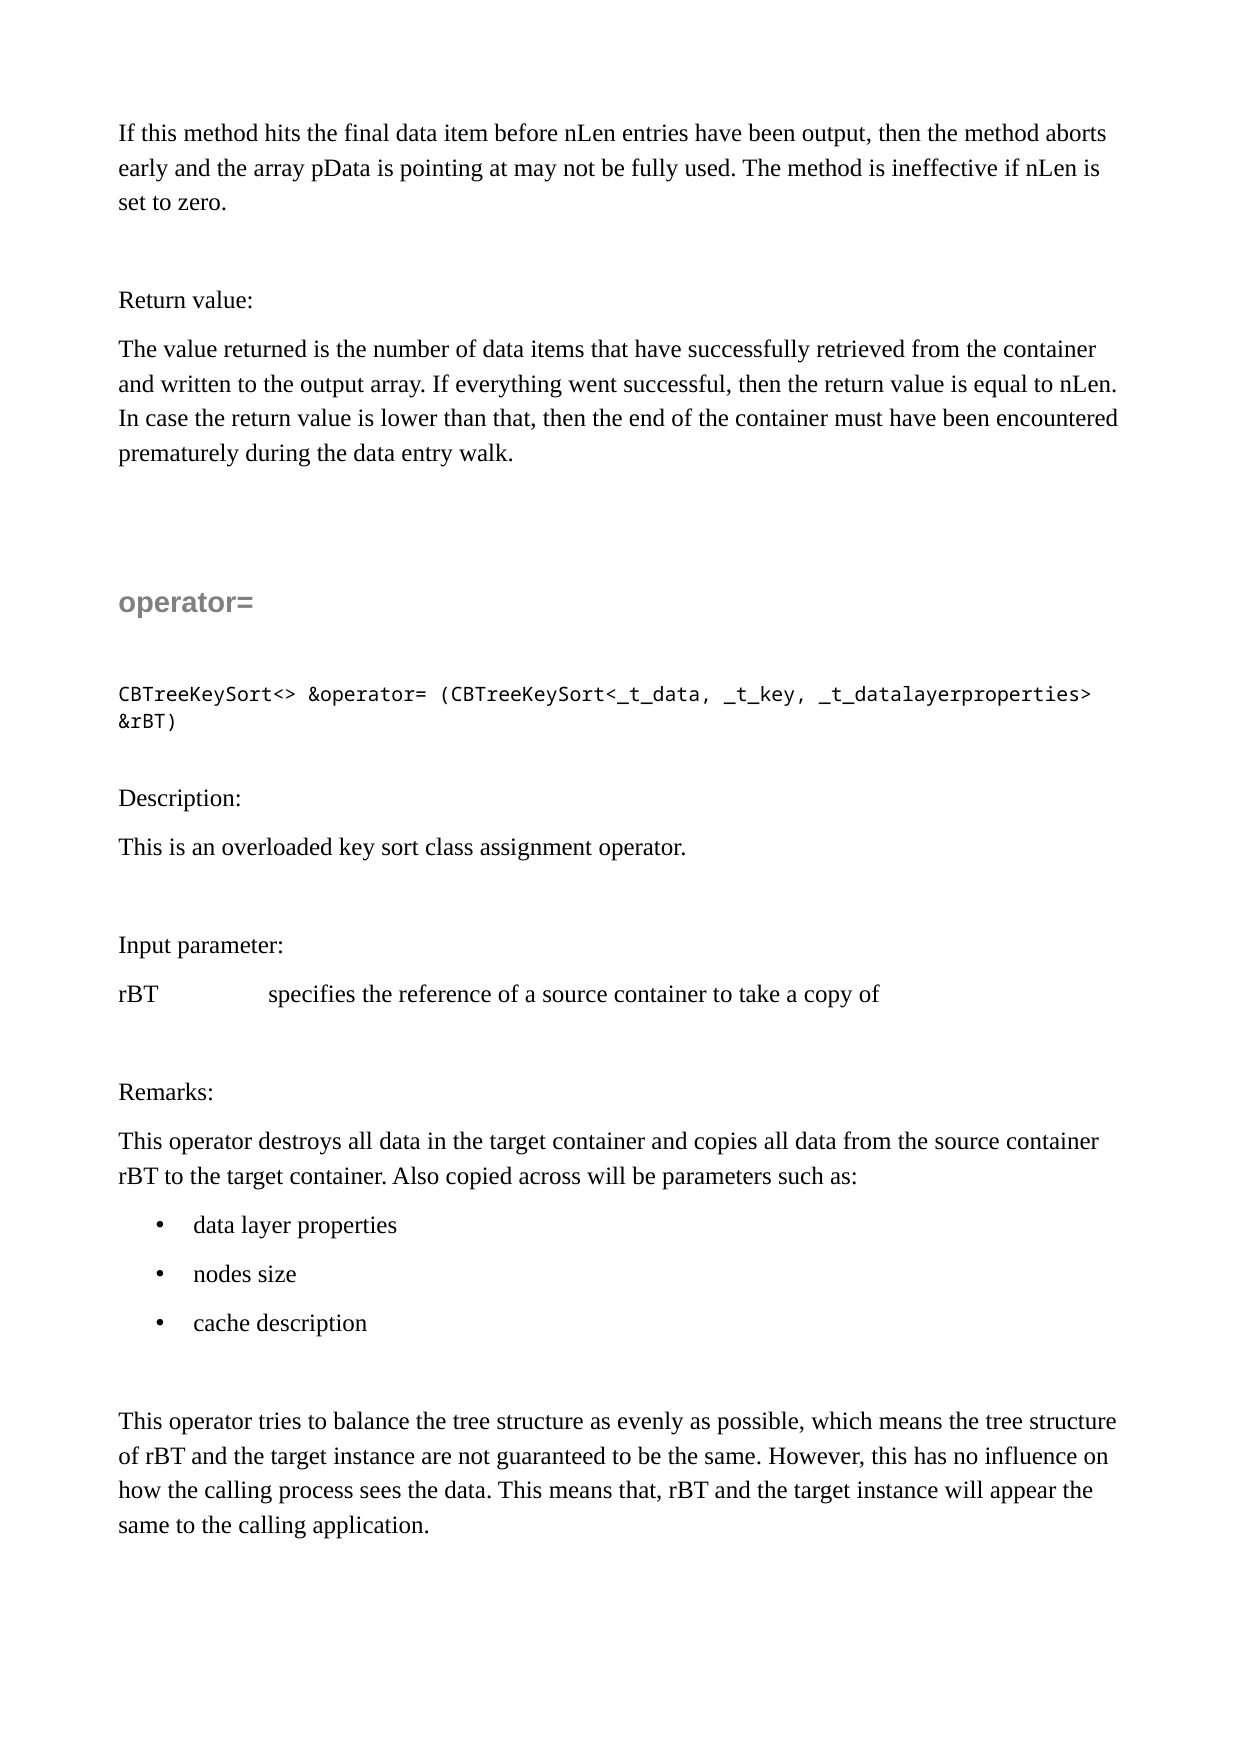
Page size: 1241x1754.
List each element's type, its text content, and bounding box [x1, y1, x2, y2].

text This operator destroys all data in the target container and copies all data from the source container rBT to the target container. Also copied across will be parameters such as: [118, 1126, 1122, 1190]
list nodes size [156, 1259, 1122, 1288]
text Input parameter: [118, 930, 1122, 959]
text This is an overloaded key sort class assignment operator. [118, 832, 1122, 861]
text CBTreeKeySort<> &operator= (CBTreeKeySort<_t_data, _t_key, _t_datalayerproperties> &rBT) [118, 680, 1122, 734]
text Description: [118, 783, 1122, 812]
text rBT specifies the reference of a source container to take a copy of [118, 979, 1122, 1008]
list cache description [156, 1308, 1122, 1337]
text Return value: [118, 285, 1122, 314]
subtitle operator= [118, 585, 1122, 618]
text The value returned is the number of data items that have successfully retrieved from the container and written to the output array. If everything went successful, then the return value is equal to nLen. In case the return value is lower than that, then the end of the container must have been encountered prematurely during the data entry walk. [118, 334, 1122, 466]
text Remarks: [118, 1077, 1122, 1106]
list data layer properties [156, 1210, 1122, 1239]
text This operator tries to balance the tree structure as evenly as possible, which means the tree structure of rBT and the target instance are not guaranteed to be the same. However, this has no influence on how the calling process sees the data. This means that, rBT and the target instance will appear the same to the calling application. [118, 1406, 1122, 1538]
text If this method hits the final data item before nLen entries have been output, then the method aborts early and the array pData is pointing at may not be fully used. The method is ineffective if nLen is set to zero. [118, 118, 1122, 216]
